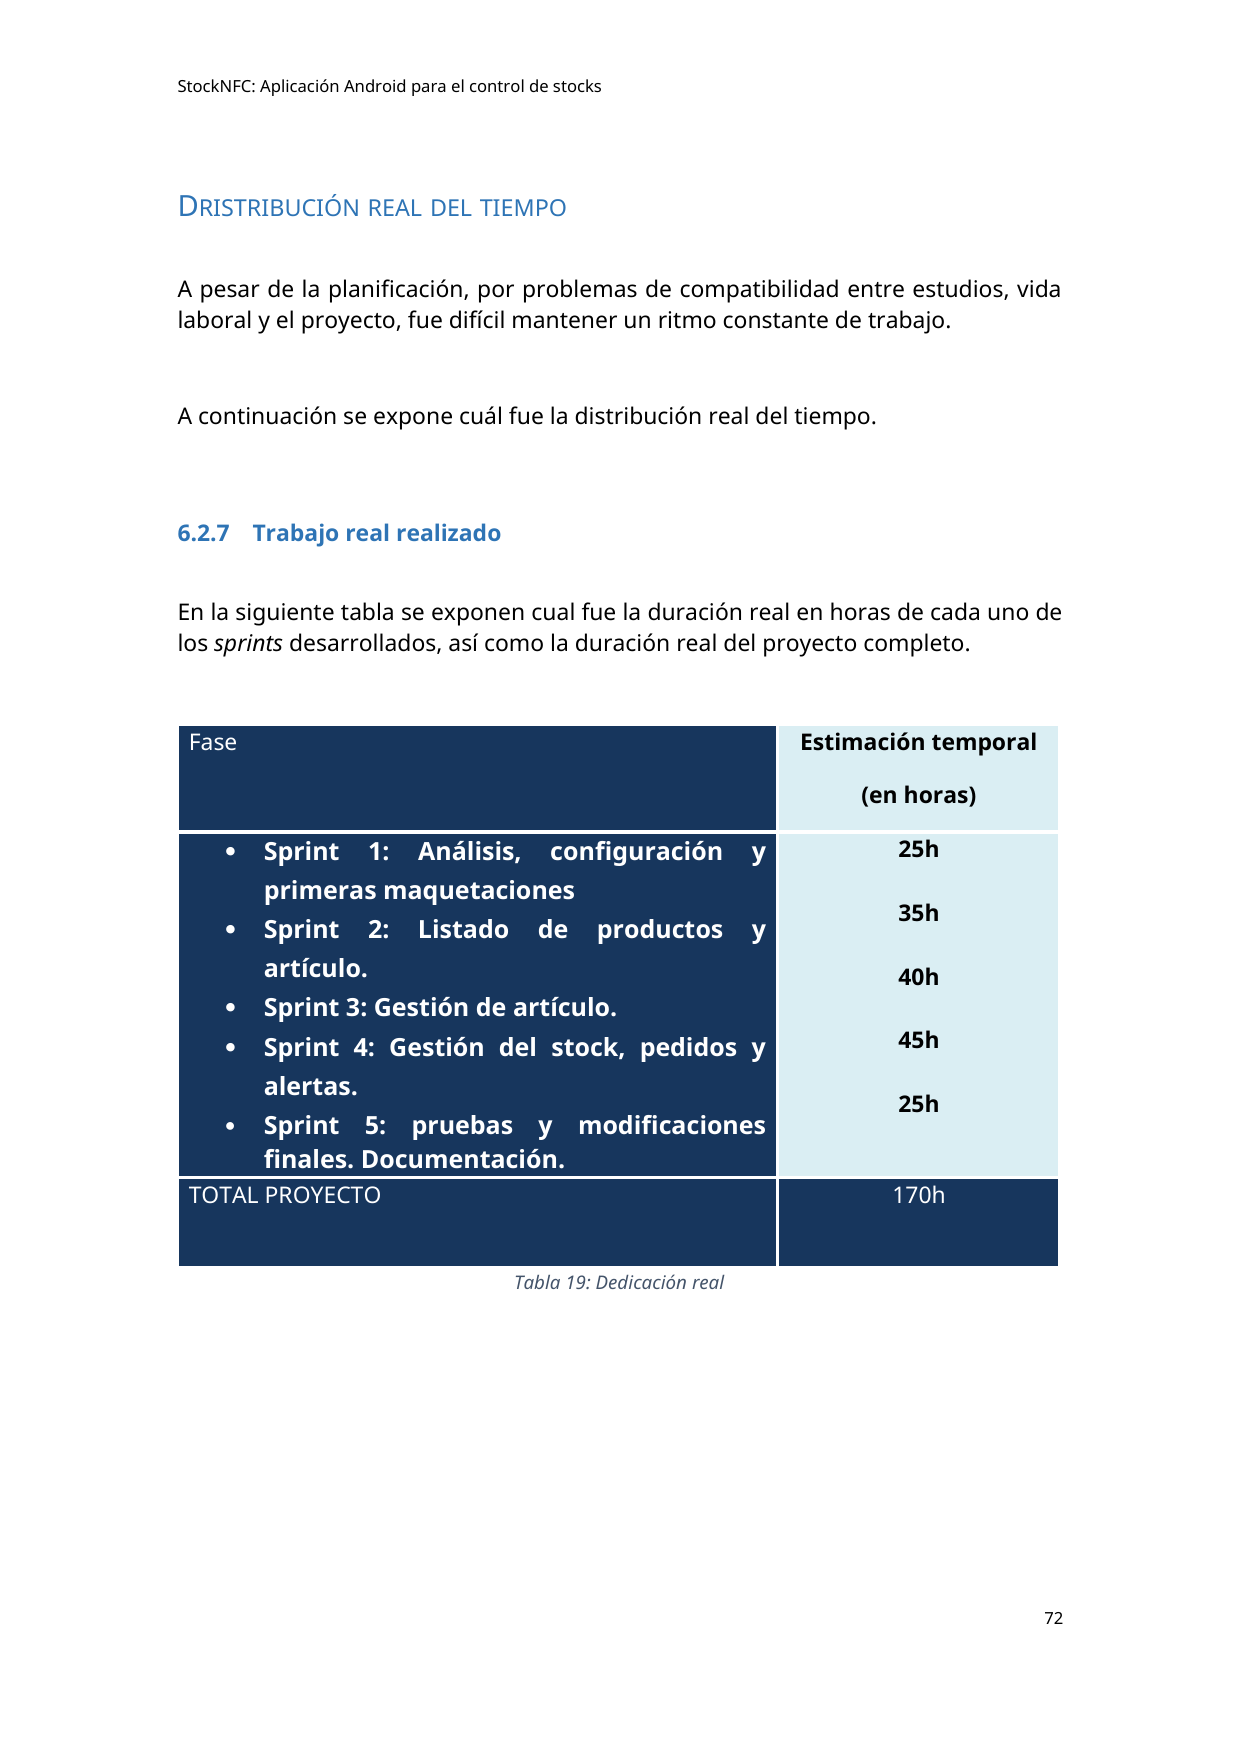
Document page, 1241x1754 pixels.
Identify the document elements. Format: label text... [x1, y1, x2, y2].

subtitle Trabajo real realizado [177, 517, 1063, 548]
text A pesar de la planificación, por problemas de compatibilidad entre estudios, vida laboral y el proyecto, fue difícil mantener un ritmo constante de trabajo. [177, 273, 1063, 335]
table_cell Sprint 1: Análisis, configuración y primeras maquetaciones Sprint 2: Listado de productos y artículo. Sprint 3: Gestión de artículo. Sprint 4: Gestión del stock, pedidos y alertas. Sprint 5: pruebas y modificaciones finales. Documentación. [179, 834, 776, 1176]
text En la siguiente tabla se exponen cual fue la duración real en horas de cada uno de los sprints desarrollados, así como la duración real del proyecto completo. [177, 596, 1063, 658]
table_cell 25h 35h 40h 45h 25h [779, 834, 1058, 1176]
text A continuación se expone cuál fue la distribución real del tiempo. [177, 400, 1063, 431]
table_header Estimación temporal (en horas) [779, 726, 1058, 830]
text Tabla 19: Dedicación real [177, 1269, 1063, 1295]
table_cell 170h [779, 1179, 1058, 1266]
table_cell TOTAL PROYECTO [179, 1179, 776, 1266]
subtitle Dristribución real del tiempo [177, 185, 1063, 225]
table_header Fase [179, 726, 776, 830]
